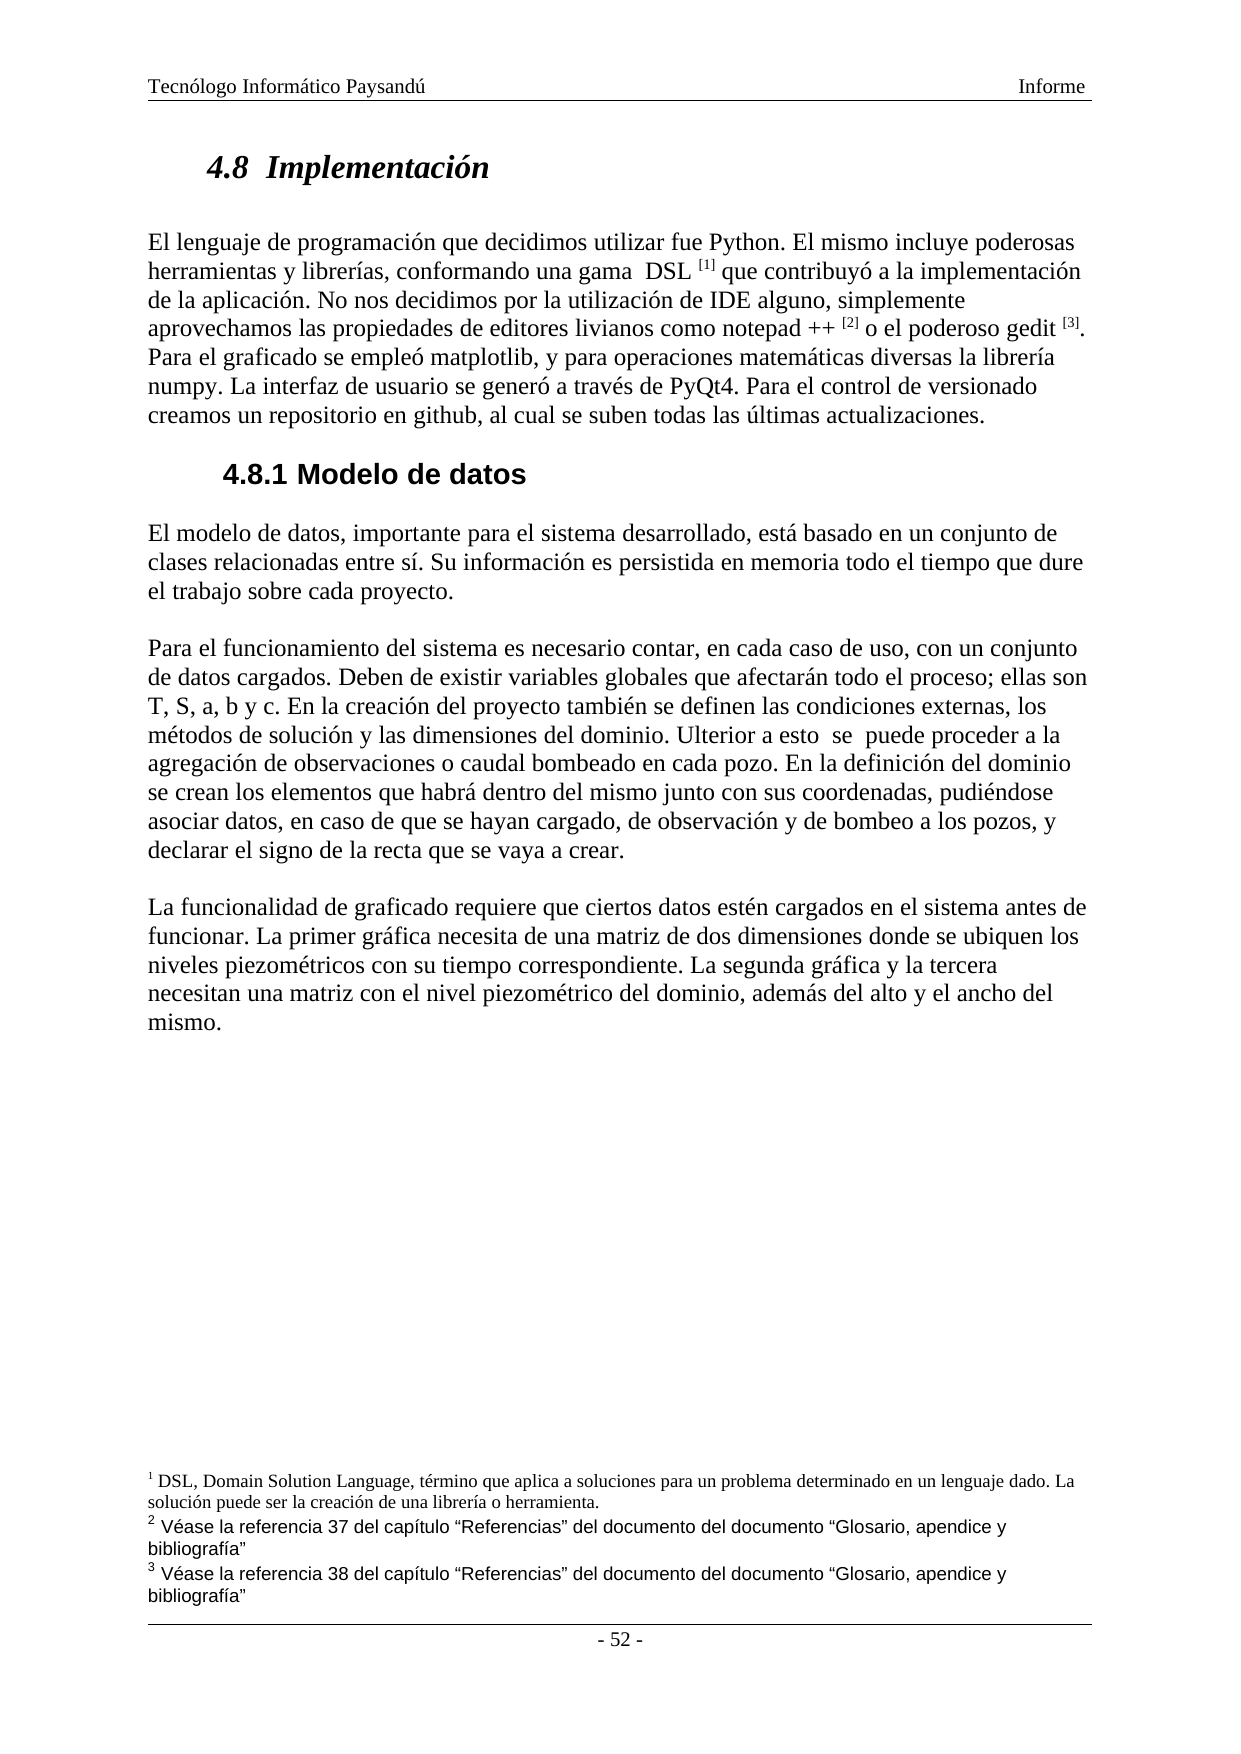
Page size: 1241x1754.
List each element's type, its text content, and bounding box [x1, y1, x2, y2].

text La funcionalidad de graficado requiere que ciertos datos estén cargados en el sistema antes de funcionar. La primer gráfica necesita de una matriz de dos dimensiones donde se ubiquen los niveles piezométricos con su tiempo correspondiente. La segunda gráfica y la tercera necesitan una matriz con el nivel piezométrico del dominio, además del alto y el ancho del mismo. [148, 892, 1092, 1036]
text El modelo de datos, importante para el sistema desarrollado, está basado en un conjunto de clases relacionadas entre sí. Su información es persistida en memoria todo el tiempo que dure el trabajo sobre cada proyecto. [148, 518, 1092, 605]
text El lenguaje de programación que decidimos utilizar fue Python. El mismo incluye poderosas herramientas y librerías, conformando una gama DSL [] que contribuyó a la implementación de la aplicación. No nos decidimos por la utilización de IDE alguno, simplemente aprovechamos las propiedades de editores livianos como notepad ++ [] o el poderoso gedit []. Para el graficado se empleó matplotlib, y para operaciones matemáticas diversas la librería numpy. La interfaz de usuario se generó a través de PyQt4. Para el control de versionado creamos un repositorio en github, al cual se suben todas las últimas actualizaciones. [148, 227, 1092, 428]
text Véase la referencia 38 del capítulo “Referencias” del documento del documento “Glosario, apendice y bibliografía” [148, 1559, 1092, 1606]
text Véase la referencia 37 del capítulo “Referencias” del documento del documento “Glosario, apendice y bibliografía” [148, 1513, 1092, 1559]
subtitle Modelo de datos [223, 457, 1092, 491]
text DSL, Domain Solution Language, término que aplica a soluciones para un problema determinado en un lenguaje dado. La solución puede ser la creación de una librería o herramienta. [148, 1469, 1092, 1513]
subtitle Implementación [207, 148, 1092, 186]
text Para el funcionamiento del sistema es necesario contar, en cada caso de uso, con un conjunto de datos cargados. Deben de existir variables globales que afectarán todo el proceso; ellas son T, S, a, b y c. En la creación del proyecto también se definen las condiciones externas, los métodos de solución y las dimensiones del dominio. Ulterior a esto se puede proceder a la agregación de observaciones o caudal bombeado en cada pozo. En la definición del dominio se crean los elementos que habrá dentro del mismo junto con sus coordenadas, pudiéndose asociar datos, en caso de que se hayan cargado, de observación y de bombeo a los pozos, y declarar el signo de la recta que se vaya a crear. [148, 633, 1092, 863]
